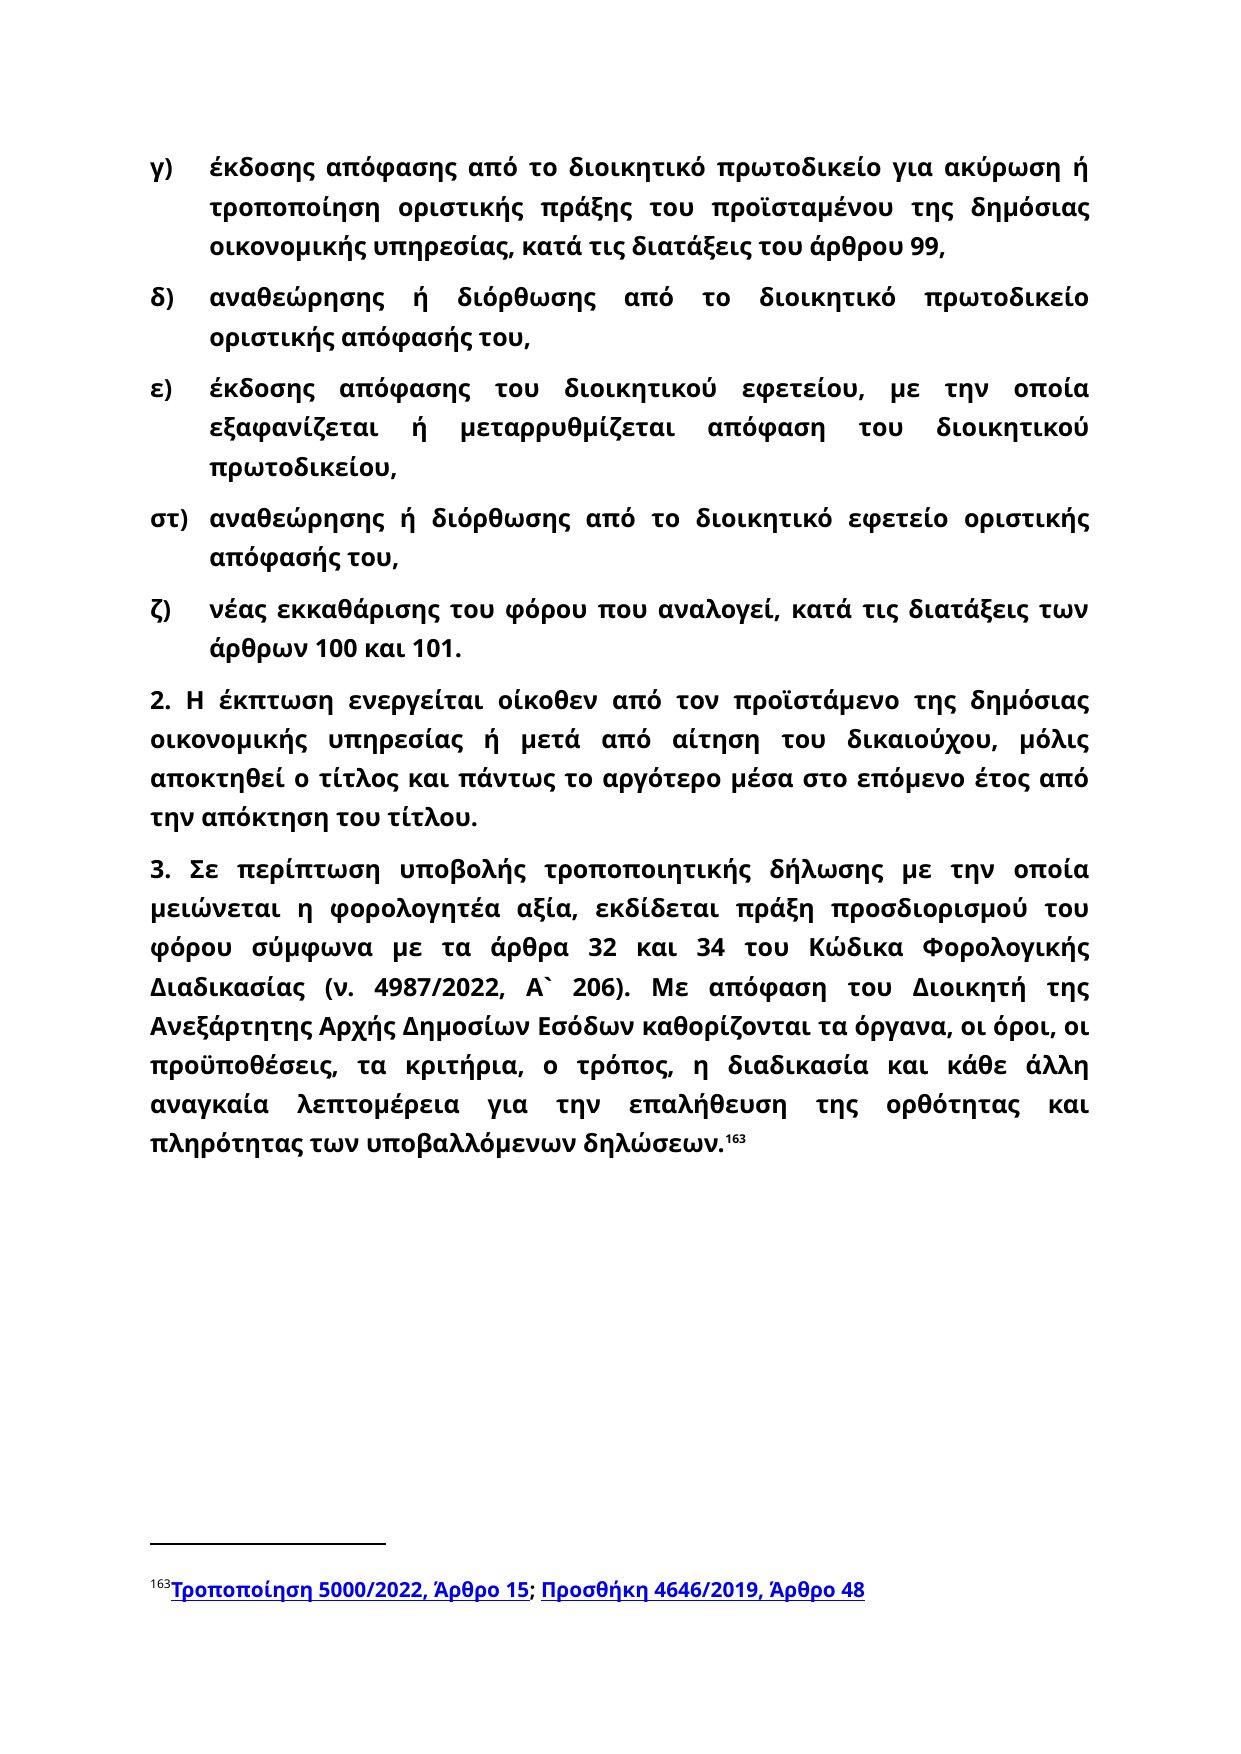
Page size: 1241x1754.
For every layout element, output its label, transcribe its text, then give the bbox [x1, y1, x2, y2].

text 2. Η έκπτωση ενεργείται οίκοθεν από τον προϊστάμενο της δημόσιας οικονομικής υπηρεσίας ή μετά από αίτηση του δικαιούχου, μόλις αποκτηθεί ο τίτλος και πάντως το αργότερο μέσα στο επόμενο έτος από την απόκτηση του τίτλου. [150, 682, 1090, 834]
list δ) αναθεώρησης ή διόρθωσης από το διοικητικό πρωτοδικείο οριστικής απόφασής του, [150, 280, 1090, 353]
list στ) αναθεώρησης ή διόρθωσης από το διοικητικό εφετείο οριστικής απόφασής του, [150, 501, 1090, 574]
text 3. Σε περίπτωση υποβολής τροποποιητικής δήλωσης με την οποία μειώνεται η φορολογητέα αξία, εκδίδεται πράξη προσδιορισμού του φόρου σύμφωνα με τα άρθρα 32 και 34 του Κώδικα Φορολογικής Διαδικασίας (ν. 4987/2022, Α` 206). Με απόφαση του Διοικητή της Ανεξάρτητης Αρχής Δημοσίων Εσόδων καθορίζονται τα όργανα, οι όροι, οι προϋποθέσεις, τα κριτήρια, ο τρόπος, η διαδικασία και κάθε άλλη αναγκαία λεπτομέρεια για την επαλήθευση της ορθότητας και πληρότητας των υποβαλλόμενων δηλώσεων. [150, 852, 1090, 1160]
list γ) έκδοσης απόφασης από το διοικητικό πρωτοδικείο για ακύρωση ή τροποποίηση οριστικής πράξης του προϊσταμένου της δημόσιας οικονομικής υπηρεσίας, κατά τις διατάξεις του άρθρου 99, [150, 150, 1090, 262]
text Τροποποίηση 5000/2022, Άρθρο 15; Προσθήκη 4646/2019, Άρθρο 48 [150, 1576, 1090, 1604]
list ζ) νέας εκκαθάρισης του φόρου που αναλογεί, κατά τις διατάξεις των άρθρων 100 και 101. [150, 592, 1090, 665]
list ε) έκδοσης απόφασης του διοικητικού εφετείου, με την οποία εξαφανίζεται ή μεταρρυθμίζεται απόφαση του διοικητικού πρωτοδικείου, [150, 371, 1090, 483]
